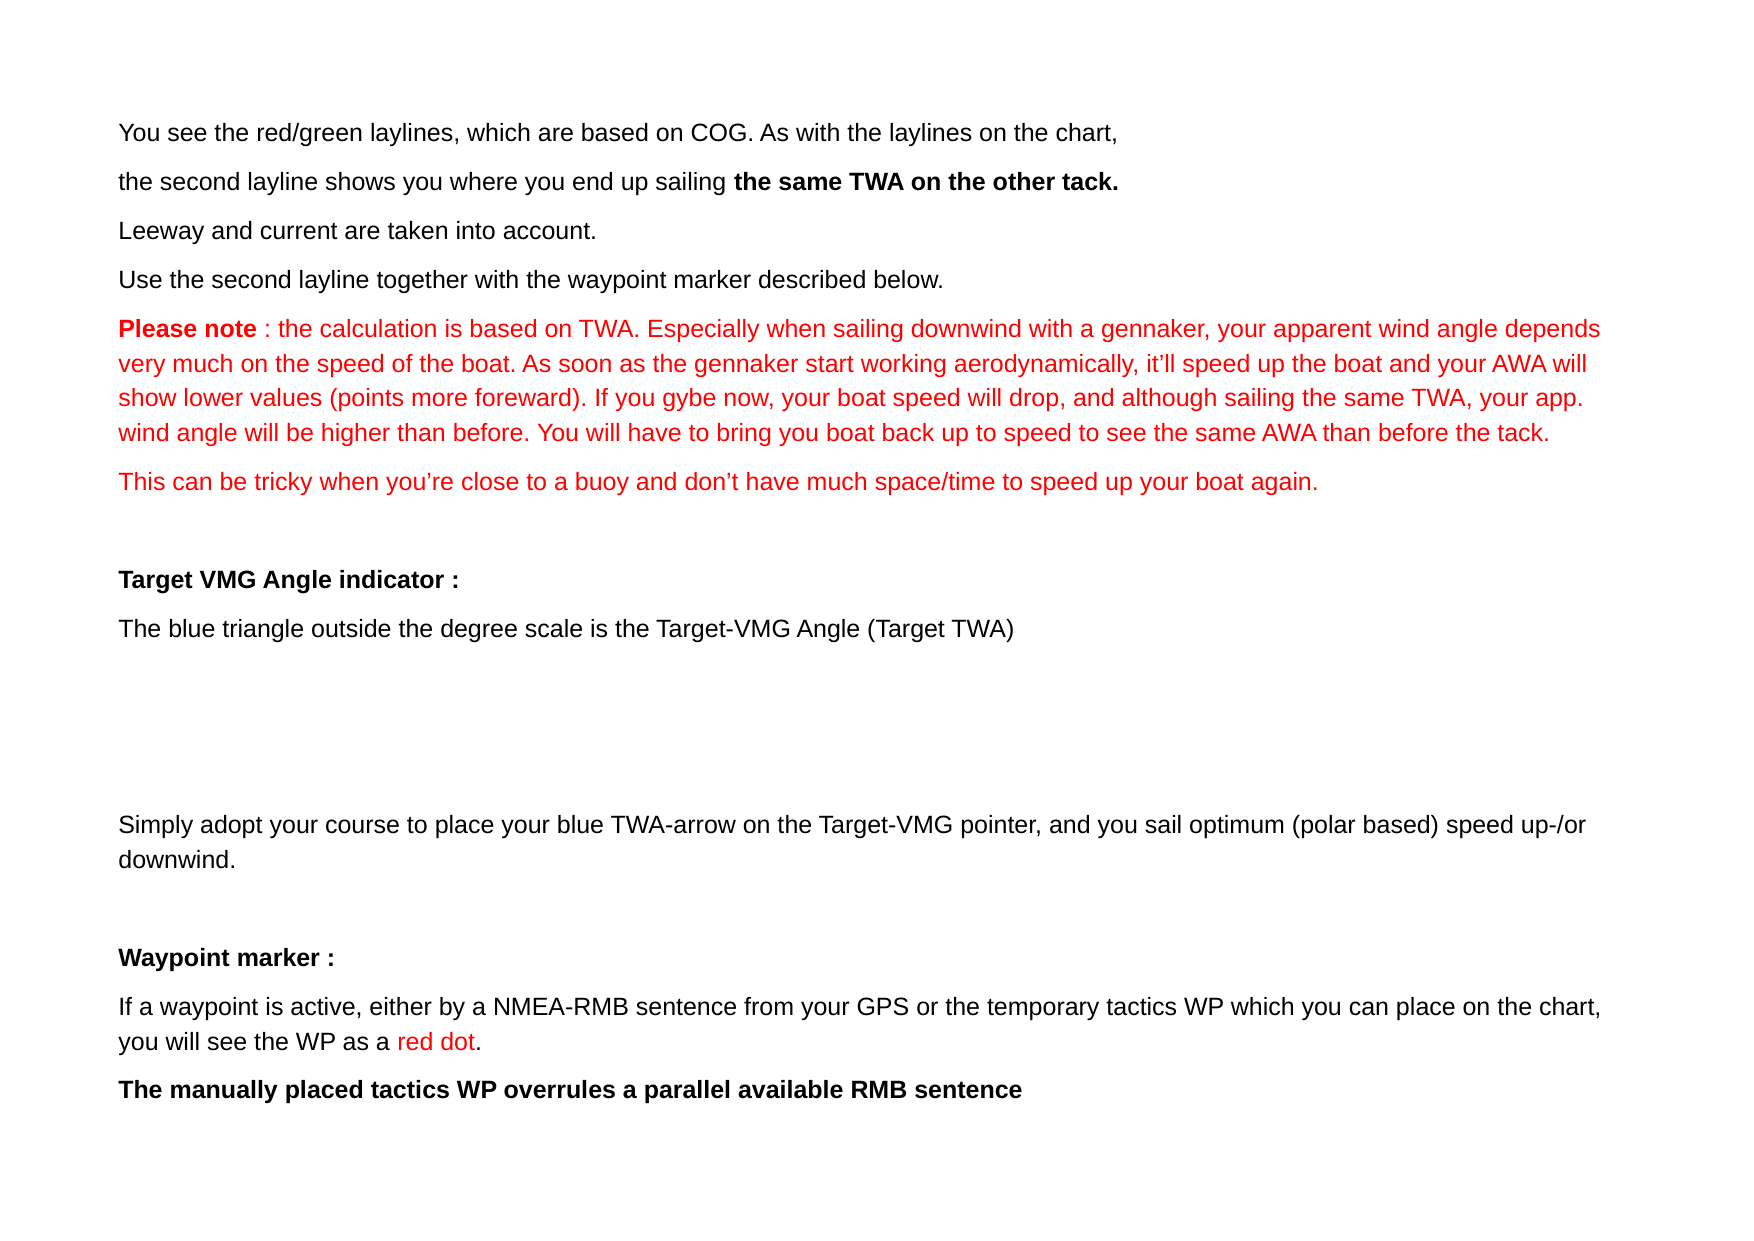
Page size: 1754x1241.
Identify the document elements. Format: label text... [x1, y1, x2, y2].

text You see the red/green laylines, which are based on COG. As with the laylines on the chart, [118, 118, 1636, 147]
text If a waypoint is active, either by a NMEA-RMB sentence from your GPS or the temporary tactics WP which you can place on the chart, you will see the WP as a red dot. [118, 992, 1636, 1055]
text This can be tricky when you’re close to a buoy and don’t have much space/time to speed up your boat again. [118, 467, 1636, 496]
text Simply adopt your course to place your blue TWA-arrow on the Target-VMG pointer, and you sail optimum (polar based) speed up-/or downwind. [118, 810, 1636, 873]
text Target VMG Angle indicator : [118, 565, 1636, 594]
text The manually placed tactics WP overrules a parallel available RMB sentence [118, 1076, 1636, 1104]
text Leeway and current are taken into account. [118, 216, 1636, 245]
text Use the second layline together with the waypoint marker described below. [118, 265, 1636, 294]
text Waypoint marker : [118, 943, 1636, 972]
text the second layline shows you where you end up sailing the same TWA on the other tack. [118, 167, 1636, 196]
text Please note : the calculation is based on TWA. Especially when sailing downwind with a gennaker, your apparent wind angle depends very much on the speed of the boat. As soon as the gennaker start working aerodynamically, it’ll speed up the boat and your AWA will show lower values (points more foreward). If you gybe now, your boat speed will drop, and although sailing the same TWA, your app. wind angle will be higher than before. You will have to bring you boat back up to speed to see the same AWA than before the tack. [118, 314, 1636, 447]
text The blue triangle outside the degree scale is the Target-VMG Angle (Target TWA) [118, 614, 1636, 643]
